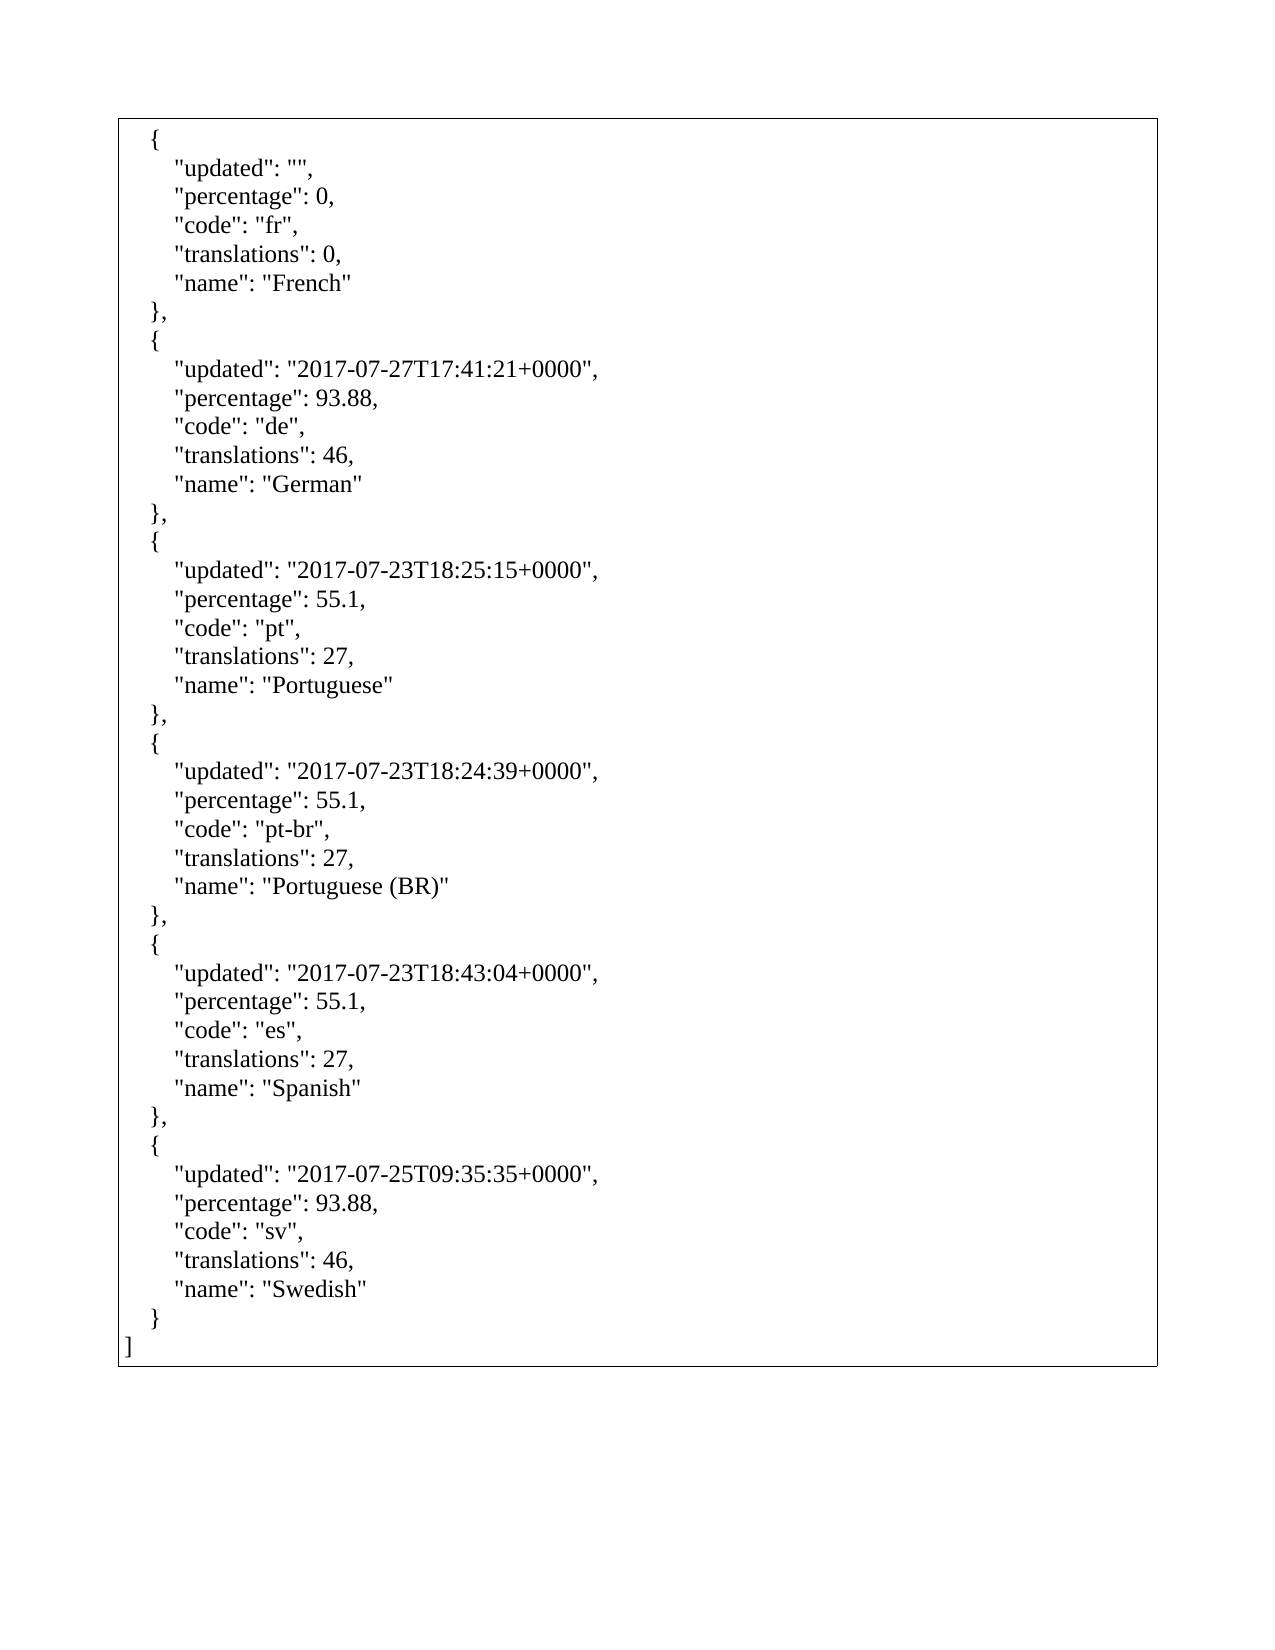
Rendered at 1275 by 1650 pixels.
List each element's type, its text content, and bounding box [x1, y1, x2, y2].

table_header { "updated": "", "percentage": 0, "code": "fr", "translations": 0, "name": "French" }, { "updated": "2017-07-27T17:41:21+0000", "percentage": 93.88, "code": "de", "translations": 46, "name": "German" }, { "updated": "2017-07-23T18:25:15+0000", "percentage": 55.1, "code": "pt", "translations": 27, "name": "Portuguese" }, { "updated": "2017-07-23T18:24:39+0000", "percentage": 55.1, "code": "pt-br", "translations": 27, "name": "Portuguese (BR)" }, { "updated": "2017-07-23T18:43:04+0000", "percentage": 55.1, "code": "es", "translations": 27, "name": "Spanish" }, { "updated": "2017-07-25T09:35:35+0000", "percentage": 93.88, "code": "sv", "translations": 46, "name": "Swedish" } ] [119, 119, 1157, 1366]
